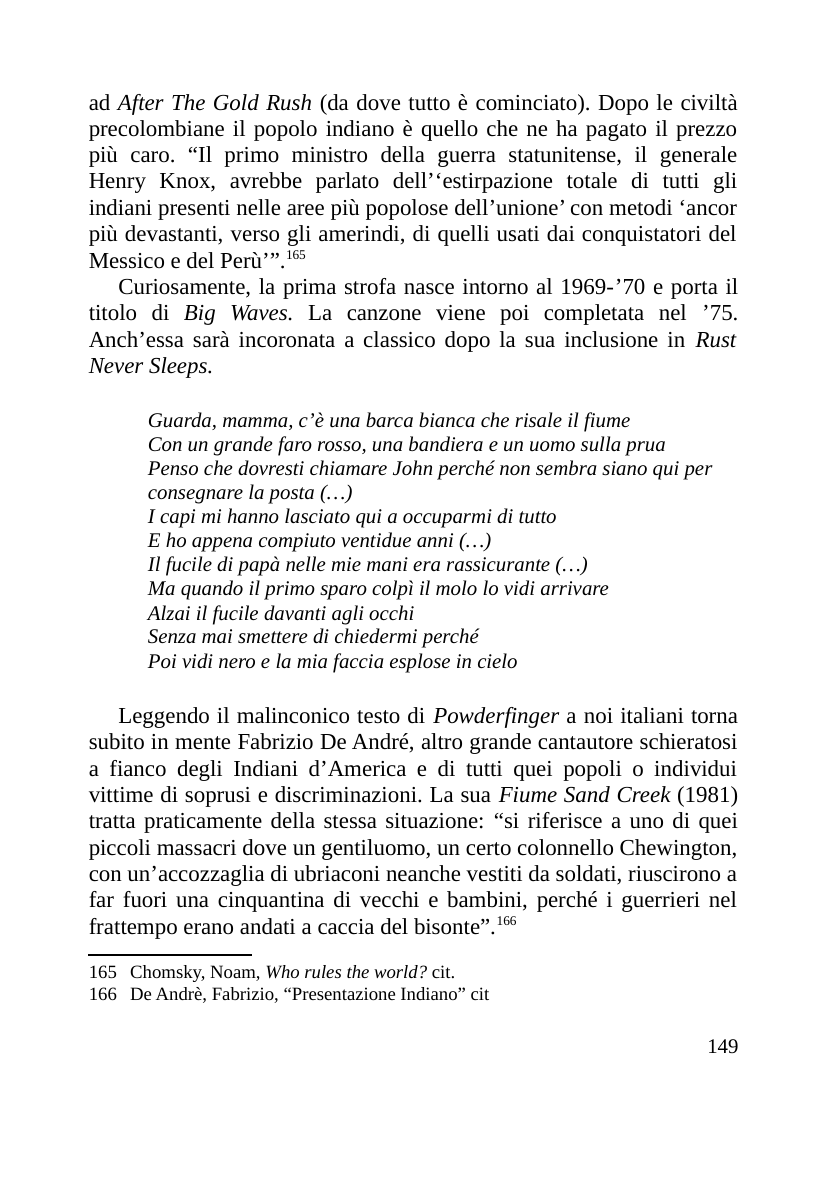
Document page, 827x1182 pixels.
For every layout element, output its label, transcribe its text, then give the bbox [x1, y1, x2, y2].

text E ho appena compiuto ventidue anni (…) [88, 528, 738, 552]
text Ma quando il primo sparo colpì il molo lo vidi arrivare [88, 576, 738, 600]
text Senza mai smettere di chiedermi perché [88, 624, 738, 648]
text Poi vidi nero e la mia faccia esplose in cielo [88, 648, 738, 673]
text I capi mi hanno lasciato qui a occuparmi di tutto [88, 504, 738, 528]
text Curiosamente, la prima strofa nasce intorno al 1969-’70 e porta il titolo di Big Waves. La canzone viene poi completata nel ’75. Anch’essa sarà incoronata a classico dopo la sua inclusione in Rust Never Sleeps. [88, 273, 738, 378]
text consegnare la posta (…) [88, 480, 738, 504]
text Con un grande faro rosso, una bandiera e un uomo sulla prua [88, 432, 738, 456]
text ad After The Gold Rush (da dove tutto è cominciato). Dopo le civiltà precolombiane il popolo indiano è quello che ne ha pagato il prezzo più caro. “Il primo ministro della guerra statunitense, il generale Henry Knox, avrebbe parlato dell’‘estirpazione totale di tutti gli indiani presenti nelle aree più popolose dell’unione’ con metodi ‘ancor più devastanti, verso gli amerindi, di quelli usati dai conquistatori del Messico e del Perù’”. [88, 88, 738, 273]
text Chomsky, Noam, Who rules the world? cit. [88, 961, 738, 982]
text Leggendo il malinconico testo di Powderfinger a noi italiani torna subito in mente Fabrizio De André, altro grande cantautore schieratosi a fianco degli Indiani d’America e di tutti quei popoli o individui vittime di soprusi e discriminazioni. La sua Fiume Sand Creek (1981) tratta praticamente della stessa situazione: “si riferisce a uno di quei piccoli massacri dove un gentiluomo, un certo colonnello Chewington, con un’accozzaglia di ubriaconi neanche vestiti da soldati, riuscirono a far fuori una cinquantina di vecchi e bambini, perché i guerrieri nel frattempo erano andati a caccia del bisonte”. [88, 702, 738, 939]
text Alzai il fucile davanti agli occhi [88, 600, 738, 624]
text De Andrè, Fabrizio, “Presentazione Indiano” cit [88, 982, 738, 1004]
text Penso che dovresti chiamare John perché non sembra siano qui per [88, 456, 738, 480]
text Il fucile di papà nelle mie mani era rassicurante (…) [88, 552, 738, 576]
text Guarda, mamma, c’è una barca bianca che risale il fiume [88, 408, 738, 432]
